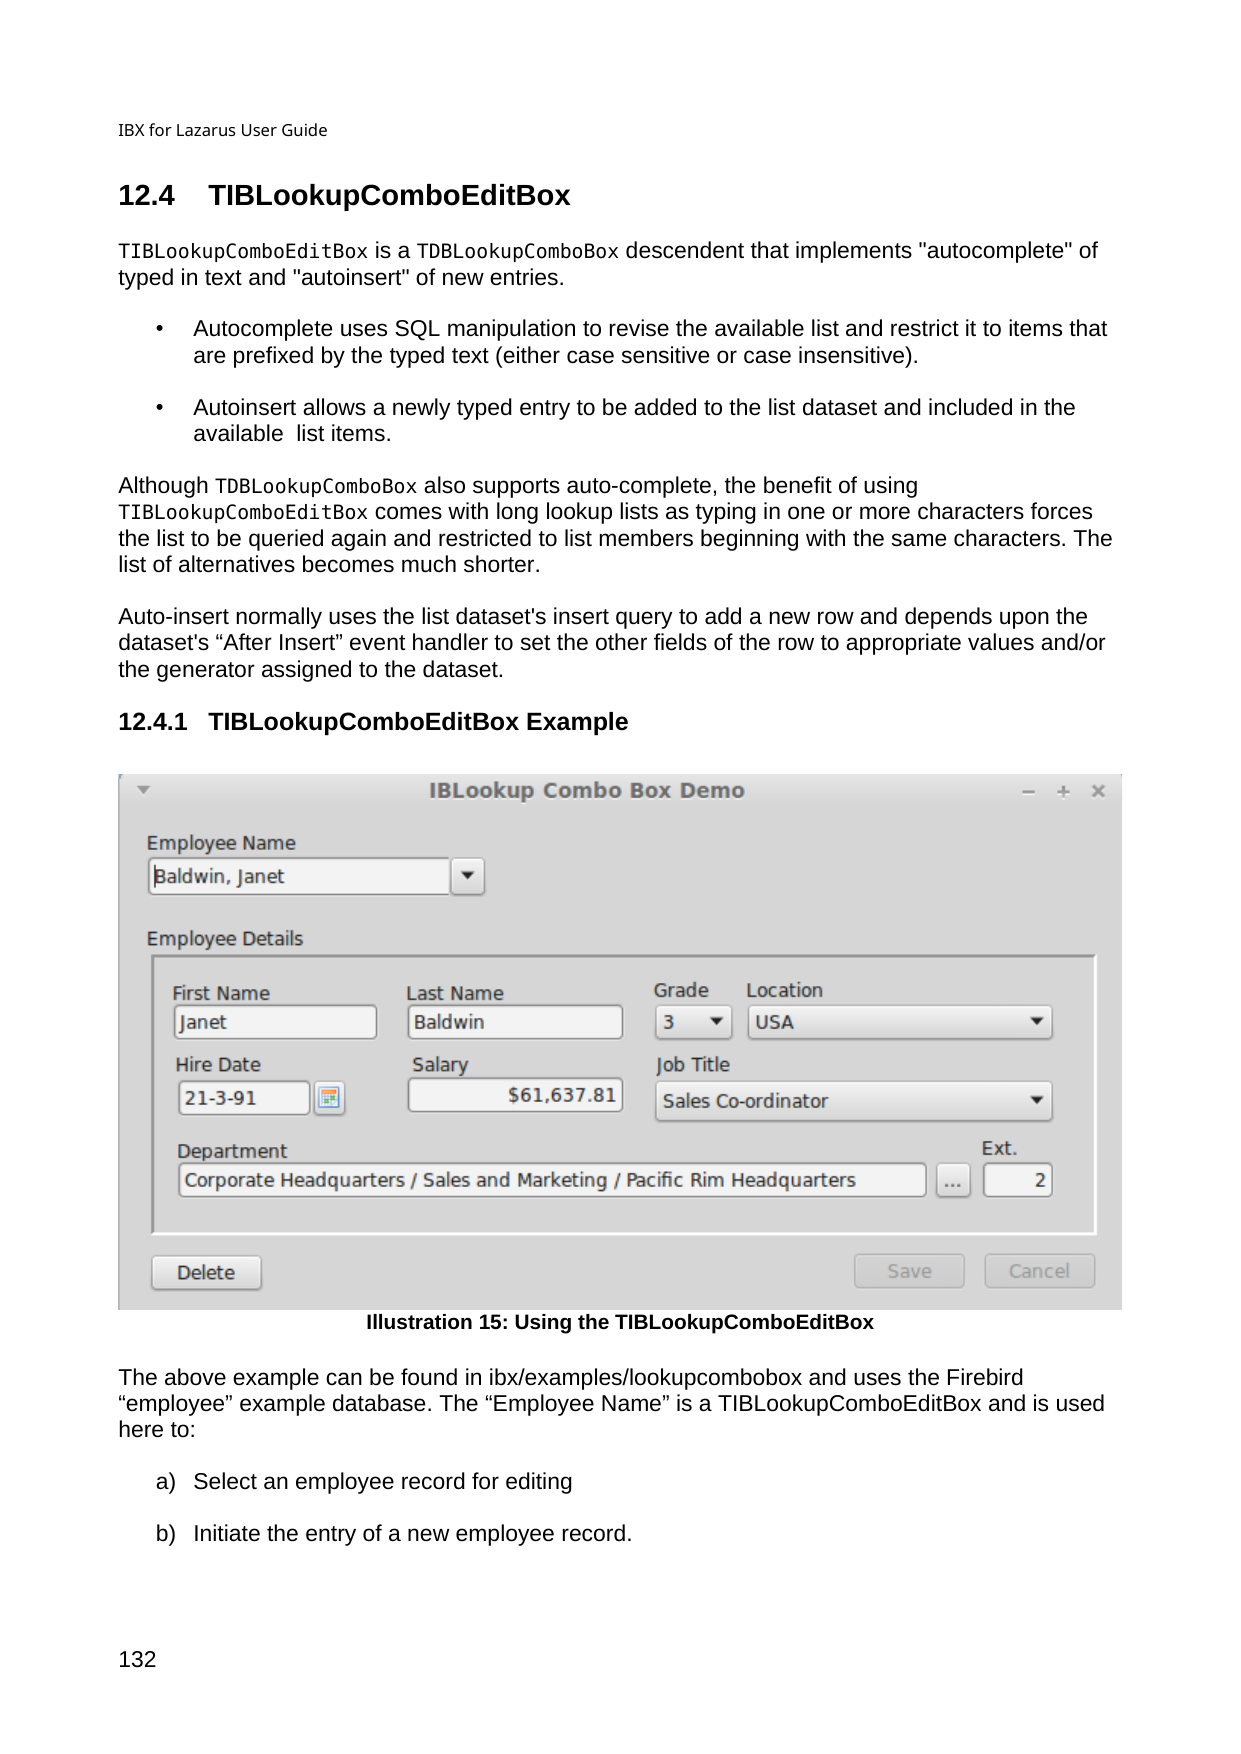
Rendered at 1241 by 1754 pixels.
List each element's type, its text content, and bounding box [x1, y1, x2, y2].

list Initiate the entry of a new employee record. [156, 1520, 1122, 1546]
text Auto-insert normally uses the list dataset's insert query to add a new row and depends upon the dataset's “After Insert” event handler to set the other fields of the row to appropriate values and/or the generator assigned to the dataset. [118, 603, 1122, 682]
list Autocomplete uses SQL manipulation to revise the available list and restrict it to items that are prefixed by the typed text (either case sensitive or case insensitive). [156, 315, 1122, 368]
subtitle TIBLookupComboEditBox [118, 178, 1122, 212]
text [118, 762, 1122, 774]
subtitle TIBLookupComboEditBox Example [118, 707, 1122, 736]
picture [118, 774, 1123, 1310]
list Autoinsert allows a newly typed entry to be added to the list dataset and included in the available list items. [156, 394, 1122, 446]
text Although TDBLookupComboBox also supports auto-complete, the benefit of using TIBLookupComboEditBox comes with long lookup lists as typing in one or more characters forces the list to be queried again and restricted to list members beginning with the same characters. The list of alternatives becomes much shorter. [118, 472, 1122, 577]
text TIBLookupComboEditBox is a TDBLookupComboBox descendent that implements "autocomplete" of typed in text and "autoinsert" of new entries. [118, 237, 1122, 290]
list Select an employee record for editing [156, 1468, 1122, 1494]
text The above example can be found in ibx/examples/lookupcombobox and uses the Firebird “employee” example database. The “Employee Name” is a TIBLookupComboEditBox and is used here to: [118, 1333, 1122, 1443]
text Illustration 15: Using the TIBLookupComboEditBox [118, 1310, 1122, 1333]
